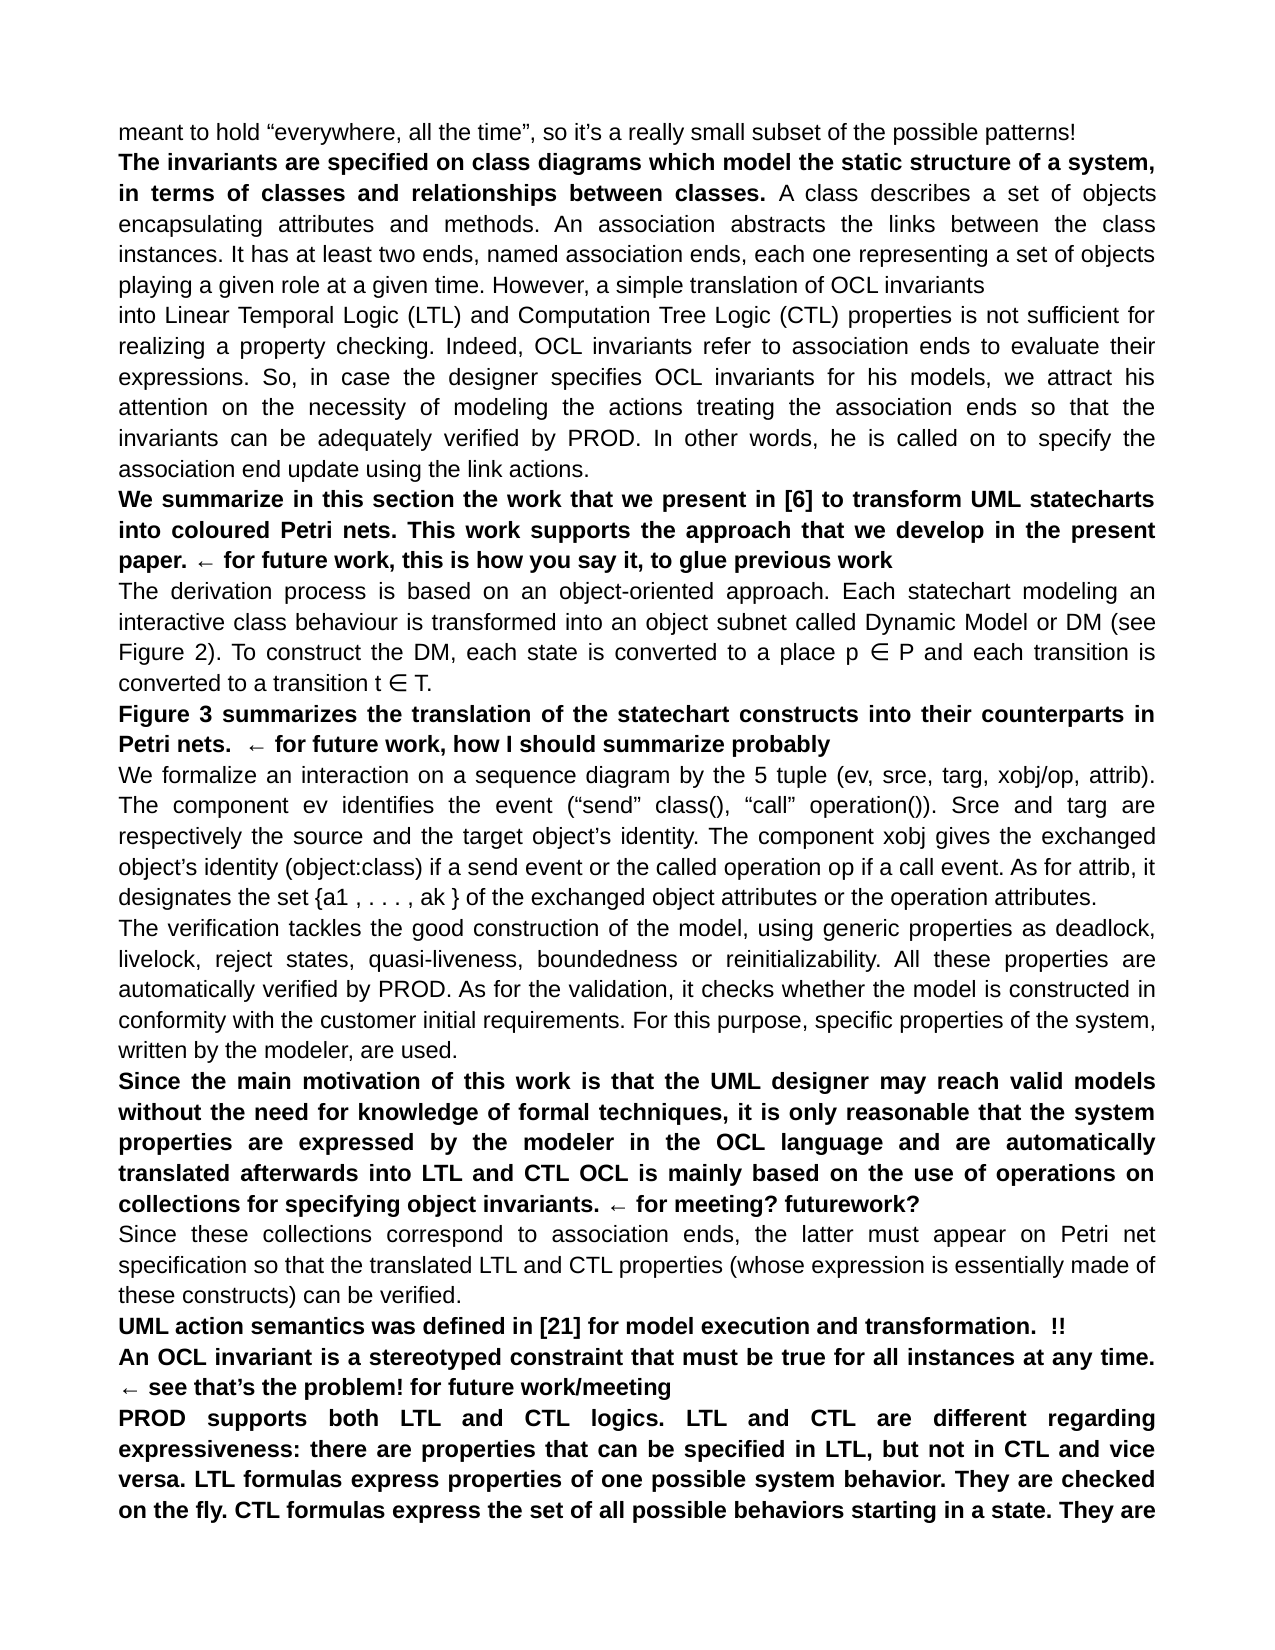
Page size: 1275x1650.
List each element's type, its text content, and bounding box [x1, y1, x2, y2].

text The verification tackles the good construction of the model, using generic properties as deadlock, livelock, reject states, quasi-liveness, boundedness or reinitializability. All these properties are automatically verified by PROD. As for the validation, it checks whether the model is constructed in conformity with the customer initial requirements. For this purpose, specific properties of the system, written by the modeler, are used. [118, 914, 1157, 1064]
text Figure 3 summarizes the translation of the statechart constructs into their counterparts in Petri nets. ← for future work, how I should summarize probably [118, 700, 1157, 757]
text We formalize an interaction on a sequence diagram by the 5 tuple (ev, srce, targ, xobj/op, attrib). The component ev identifies the event (“send” class(), “call” operation()). Srce and targ are respectively the source and the target object’s identity. The component xobj gives the exchanged object’s identity (object:class) if a send event or the called operation op if a call event. As for attrib, it designates the set {a1 , . . . , ak } of the exchanged object attributes or the operation attributes. [118, 761, 1157, 911]
text The derivation process is based on an object-oriented approach. Each statechart modeling an interactive class behaviour is transformed into an object subnet called Dynamic Model or DM (see Figure 2). To construct the DM, each state is converted to a place p ∈ P and each transition is converted to a transition t ∈ T. [118, 577, 1157, 696]
text UML action semantics was defined in [21] for model execution and transformation. !! [118, 1312, 1157, 1339]
text We summarize in this section the work that we present in [6] to transform UML statecharts into coloured Petri nets. This work supports the approach that we develop in the present paper. ← for future work, this is how you say it, to glue previous work [118, 486, 1157, 574]
text meant to hold “everywhere, all the time”, so it’s a really small subset of the possible patterns! [118, 118, 1157, 145]
text An OCL invariant is a stereotyped constraint that must be true for all instances at any time. ← see that’s the problem! for future work/meeting [118, 1343, 1157, 1401]
text into Linear Temporal Logic (LTL) and Computation Tree Logic (CTL) properties is not sufficient for realizing a property checking. Indeed, OCL invariants refer to association ends to evaluate their expressions. So, in case the designer specifies OCL invariants for his models, we attract his attention on the necessity of modeling the actions treating the association ends so that the invariants can be adequately verified by PROD. In other words, he is called on to specify the association end update using the link actions. [118, 302, 1157, 482]
text The invariants are specified on class diagrams which model the static structure of a system, in terms of classes and relationships between classes. A class describes a set of objects encapsulating attributes and methods. An association abstracts the links between the class instances. It has at least two ends, named association ends, each one representing a set of objects playing a given role at a given time. However, a simple translation of OCL invariants [118, 149, 1157, 298]
text Since the main motivation of this work is that the UML designer may reach valid models without the need for knowledge of formal techniques, it is only reasonable that the system properties are expressed by the modeler in the OCL language and are automatically translated afterwards into LTL and CTL OCL is mainly based on the use of operations on collections for specifying object invariants. ← for meeting? futurework? [118, 1067, 1157, 1217]
text Since these collections correspond to association ends, the latter must appear on Petri net specification so that the translated LTL and CTL properties (whose expression is essentially made of these constructs) can be verified. [118, 1221, 1157, 1309]
text PROD supports both LTL and CTL logics. LTL and CTL are different regarding expressiveness: there are properties that can be specified in LTL, but not in CTL and vice versa. LTL formulas express properties of one possible system behavior. They are checked on the fly. CTL formulas express the set of all possible behaviors starting in a state. They are [118, 1404, 1157, 1523]
